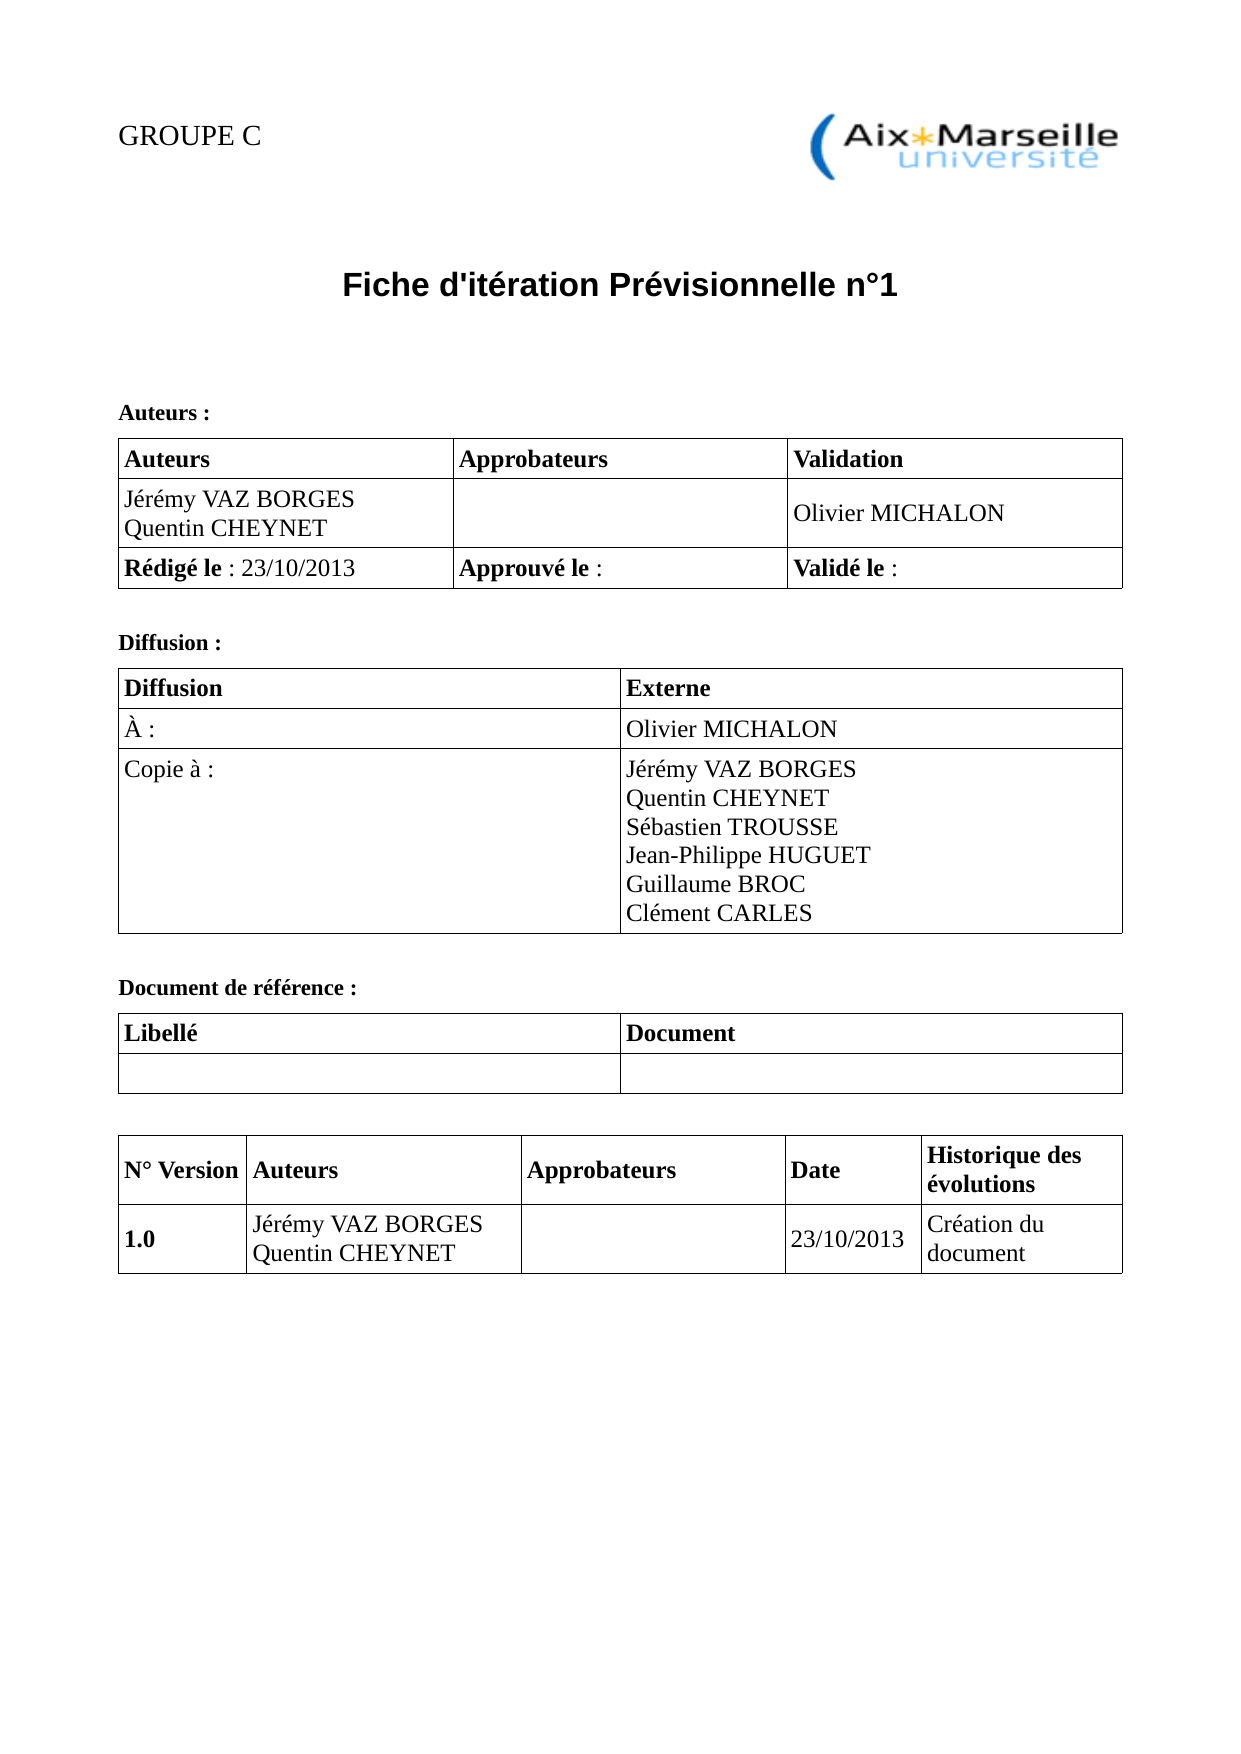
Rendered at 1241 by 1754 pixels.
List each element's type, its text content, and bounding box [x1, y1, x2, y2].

text GROUPE C [118, 118, 802, 152]
text Auteurs : [118, 399, 1122, 425]
table_cell Validé le : [788, 548, 1122, 587]
table_cell Olivier MICHALON [621, 709, 1122, 748]
table_cell Jérémy VAZ BORGES Quentin CHEYNET [119, 479, 453, 547]
table_header Document [621, 1014, 1122, 1053]
table_header Validation [788, 439, 1122, 478]
text Document de référence : [118, 974, 1122, 1000]
table_cell [621, 1054, 1122, 1093]
table_cell Jérémy VAZ BORGES Quentin CHEYNET Sébastien TROUSSE Jean-Philippe HUGUET Guillaume BROC Clément CARLES [621, 749, 1122, 932]
table_cell 1.0 [119, 1205, 246, 1273]
table_cell [454, 479, 787, 547]
subtitle Fiche d'itération Prévisionnelle n°1 [118, 265, 1122, 304]
table_cell Création du document [922, 1205, 1122, 1273]
table_header Approbateurs [522, 1136, 785, 1204]
table_header Libellé [119, 1014, 620, 1053]
table_header Date [786, 1136, 921, 1204]
table_header Diffusion [119, 669, 620, 708]
table_cell Approuvé le : [454, 548, 787, 587]
table_cell [522, 1205, 785, 1273]
table_header Auteurs [247, 1136, 521, 1204]
table_header Approbateurs [454, 439, 787, 478]
table_cell À : [119, 709, 620, 748]
text Diffusion : [118, 629, 1122, 655]
table_cell 23/10/2013 [786, 1205, 921, 1273]
table_header Externe [621, 669, 1122, 708]
table_cell Olivier MICHALON [788, 479, 1122, 547]
table_cell Rédigé le : 23/10/2013 [119, 548, 453, 587]
table_cell [119, 1054, 620, 1093]
table_cell Copie à : [119, 749, 620, 932]
table_header Historique des évolutions [922, 1136, 1122, 1204]
table_header N° Version [119, 1136, 246, 1204]
table_header Auteurs [119, 439, 453, 478]
table_cell Jérémy VAZ BORGES Quentin CHEYNET [247, 1205, 521, 1273]
